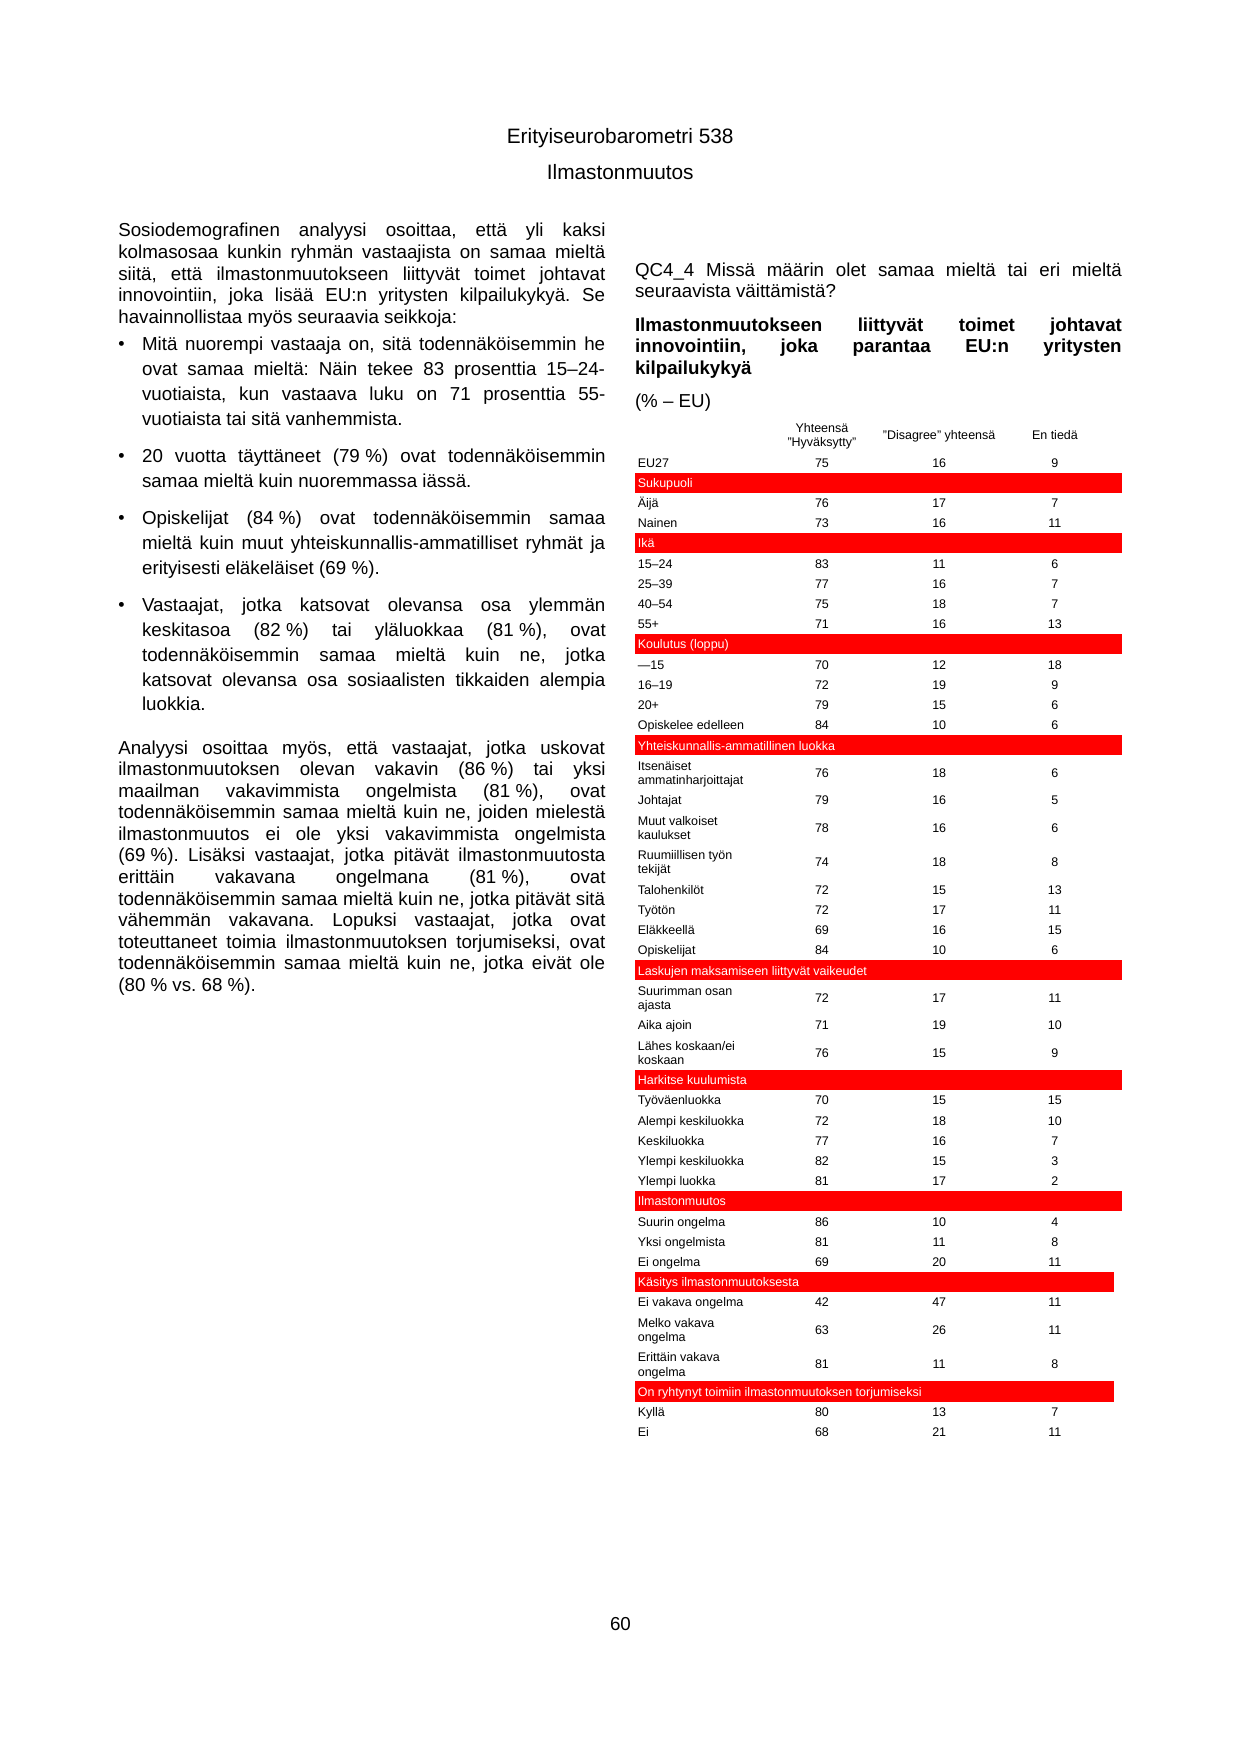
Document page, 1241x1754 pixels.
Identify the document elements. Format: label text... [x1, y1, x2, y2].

table_cell [1110, 654, 1122, 674]
table_cell Opiskelee edelleen [635, 715, 765, 735]
table_cell 80 [765, 1402, 878, 1422]
table_cell [1110, 675, 1122, 695]
table_cell [1110, 1090, 1122, 1110]
table_cell 74 [765, 845, 878, 879]
table_cell Itsenäiset ammatinharjoittajat [635, 755, 765, 790]
table_cell [1110, 695, 1122, 715]
table_cell 18 [878, 1110, 1000, 1130]
table_cell 6 [1000, 810, 1109, 845]
table_cell 55+ [635, 614, 765, 634]
table_cell 3 [1000, 1151, 1109, 1171]
table_cell Ylempi luokka [635, 1171, 765, 1191]
table_cell 11 [1000, 513, 1109, 533]
table_cell 70 [765, 1090, 878, 1110]
text Sosiodemografinen analyysi osoittaa, että yli kaksi kolmasosaa kunkin ryhmän vastaajista on samaa mieltä siitä, että ilmastonmuutokseen liittyvät toimet johtavat innovointiin, joka lisää EU:n yritysten kilpailukykyä. Se havainnollistaa myös seuraavia seikkoja: [118, 219, 605, 327]
table_cell Työtön [635, 900, 765, 920]
table_cell [1110, 980, 1122, 1015]
table_cell 9 [1000, 452, 1109, 472]
table_cell 83 [765, 553, 878, 573]
table_cell 8 [1000, 1347, 1109, 1381]
table_cell 9 [1000, 1035, 1109, 1070]
table_cell 11 [1000, 1292, 1109, 1312]
table_cell [1110, 755, 1122, 790]
table_cell Muut valkoiset kaulukset [635, 810, 765, 845]
table_cell 81 [765, 1171, 878, 1191]
table_cell [1110, 940, 1122, 960]
table_cell 40–54 [635, 594, 765, 614]
text (% – EU) [635, 390, 1122, 412]
table_cell [1110, 1130, 1122, 1151]
table_cell Aika ajoin [635, 1015, 765, 1035]
table_cell [1110, 1151, 1122, 1171]
table_cell 16–19 [635, 675, 765, 695]
table_cell [1110, 553, 1122, 573]
table_cell 16 [878, 1130, 1000, 1151]
table_cell Alempi keskiluokka [635, 1110, 765, 1130]
text Ilmastonmuutokseen liittyvät toimet johtavat innovointiin, joka parantaa EU:n yritysten kilpailukykyä [635, 314, 1122, 378]
table_cell 76 [765, 1035, 878, 1070]
table_cell 9 [1000, 675, 1109, 695]
table_cell 69 [765, 1252, 878, 1272]
table_cell 12 [878, 654, 1000, 674]
table_cell 13 [1000, 879, 1109, 899]
table_cell 18 [878, 594, 1000, 614]
table_cell 25–39 [635, 574, 765, 594]
table_cell [1110, 614, 1122, 634]
table_cell [1110, 900, 1122, 920]
table_cell Eläkkeellä [635, 920, 765, 940]
table_cell 11 [1000, 900, 1109, 920]
table_cell 16 [878, 574, 1000, 594]
table_cell 17 [878, 980, 1000, 1015]
table_cell 10 [878, 1211, 1000, 1231]
table_cell Ei ongelma [635, 1252, 765, 1272]
table_cell Ikä [635, 533, 1122, 553]
table_cell 11 [878, 1347, 1000, 1381]
table_cell 15 [878, 695, 1000, 715]
table_cell 72 [765, 675, 878, 695]
table_cell 84 [765, 715, 878, 735]
table_cell [1114, 1272, 1122, 1292]
table_cell Kyllä [635, 1402, 765, 1422]
table_cell Johtajat [635, 790, 765, 810]
table_cell [1110, 1211, 1122, 1231]
table_cell 79 [765, 695, 878, 715]
table_cell Laskujen maksamiseen liittyvät vaikeudet [635, 960, 1122, 980]
table_cell 77 [765, 1130, 878, 1151]
table_cell [1110, 1015, 1122, 1035]
table_cell 6 [1000, 695, 1109, 715]
table_cell 86 [765, 1211, 878, 1231]
table_cell 15–24 [635, 553, 765, 573]
table_cell 72 [765, 980, 878, 1015]
table_cell [1110, 1402, 1122, 1422]
table_cell 11 [878, 1231, 1000, 1252]
table_cell [1110, 574, 1122, 594]
table_cell Sukupuoli [635, 473, 1122, 493]
table_cell 13 [1000, 614, 1109, 634]
table_cell 47 [878, 1292, 1000, 1312]
table_cell [1110, 1347, 1122, 1381]
table_cell [1110, 1171, 1122, 1191]
table_cell 19 [878, 1015, 1000, 1035]
table_cell 63 [765, 1312, 878, 1347]
table_cell 79 [765, 790, 878, 810]
table_cell 72 [765, 1110, 878, 1130]
table_cell [1110, 493, 1122, 513]
table_cell 11 [878, 553, 1000, 573]
table_cell [1110, 1292, 1122, 1312]
table_header [635, 418, 765, 452]
table_cell 13 [878, 1402, 1000, 1422]
table_cell [1110, 879, 1122, 899]
table_cell 16 [878, 513, 1000, 533]
table_cell 15 [878, 1035, 1000, 1070]
table_cell 10 [1000, 1110, 1109, 1130]
table_cell 6 [1000, 715, 1109, 735]
table_cell [1110, 1422, 1122, 1442]
table_cell 42 [765, 1292, 878, 1312]
table_cell 15 [878, 879, 1000, 899]
list Opiskelijat (84 %) ovat todennäköisemmin samaa mieltä kuin muut yhteiskunnallis-ammatilliset ryhmät ja erityisesti eläkeläiset (69 %). [118, 507, 605, 578]
table_cell Nainen [635, 513, 765, 533]
table_cell Keskiluokka [635, 1130, 765, 1151]
table_cell [1110, 715, 1122, 735]
table_cell 7 [1000, 1130, 1109, 1151]
table_cell 21 [878, 1422, 1000, 1442]
list Mitä nuorempi vastaaja on, sitä todennäköisemmin he ovat samaa mieltä: Näin tekee 83 prosenttia 15–24-vuotiaista, kun vastaava luku on 71 prosenttia 55-vuotiaista tai sitä vanhemmista. [118, 333, 605, 429]
table_cell 15 [1000, 1090, 1109, 1110]
table_cell 19 [878, 675, 1000, 695]
table_cell 75 [765, 452, 878, 472]
table_cell 69 [765, 920, 878, 940]
table_cell [1110, 845, 1122, 879]
list 20 vuotta täyttäneet (79 %) ovat todennäköisemmin samaa mieltä kuin nuoremmassa iässä. [118, 445, 605, 491]
table_cell Ruumiillisen työn tekijät [635, 845, 765, 879]
table_cell Talohenkilöt [635, 879, 765, 899]
table_cell 81 [765, 1231, 878, 1252]
table_cell 72 [765, 900, 878, 920]
table_cell Ylempi keskiluokka [635, 1151, 765, 1171]
table_cell 16 [878, 790, 1000, 810]
text QC4_4 Missä määrin olet samaa mieltä tai eri mieltä seuraavista väittämistä? [635, 259, 1122, 302]
table_cell 18 [878, 845, 1000, 879]
table_cell 81 [765, 1347, 878, 1381]
table_header [1110, 418, 1122, 452]
table_cell 11 [1000, 1312, 1109, 1347]
table_cell [1110, 810, 1122, 845]
table_cell Lähes koskaan/ei koskaan [635, 1035, 765, 1070]
table_cell 8 [1000, 845, 1109, 879]
table_cell 17 [878, 493, 1000, 513]
table_cell [1110, 1231, 1122, 1252]
table_cell 72 [765, 879, 878, 899]
table_cell 5 [1000, 790, 1109, 810]
table_cell [1114, 1381, 1122, 1402]
table_cell [1110, 790, 1122, 810]
table_cell 2 [1000, 1171, 1109, 1191]
table_cell Äijä [635, 493, 765, 513]
table_cell EU27 [635, 452, 765, 472]
table_cell Työväenluokka [635, 1090, 765, 1110]
table_cell 68 [765, 1422, 878, 1442]
table_cell [1110, 513, 1122, 533]
table_cell 15 [878, 1090, 1000, 1110]
table_cell 10 [878, 940, 1000, 960]
table_cell 75 [765, 594, 878, 614]
table_cell Koulutus (loppu) [635, 634, 1122, 654]
table_cell Suurin ongelma [635, 1211, 765, 1231]
table_cell [1110, 1110, 1122, 1130]
table_cell 18 [878, 755, 1000, 790]
table_cell 73 [765, 513, 878, 533]
table_cell 11 [1000, 1422, 1109, 1442]
table_cell 76 [765, 755, 878, 790]
table_cell Erittäin vakava ongelma [635, 1347, 765, 1381]
table_cell 20+ [635, 695, 765, 715]
table_cell Käsitys ilmastonmuutoksesta [635, 1272, 1114, 1292]
table_cell 77 [765, 574, 878, 594]
table_cell 11 [1000, 980, 1109, 1015]
table_cell 16 [878, 452, 1000, 472]
table_cell [1110, 452, 1122, 472]
table_cell 16 [878, 920, 1000, 940]
table_cell 17 [878, 1171, 1000, 1191]
table_cell Yhteiskunnallis-ammatillinen luokka [635, 735, 1122, 755]
table_cell 18 [1000, 654, 1109, 674]
table_cell 8 [1000, 1231, 1109, 1252]
table_cell Ei vakava ongelma [635, 1292, 765, 1312]
table_cell 84 [765, 940, 878, 960]
table_header ”Disagree” yhteensä [878, 418, 1000, 452]
table_cell Harkitse kuulumista [635, 1070, 1122, 1090]
table_cell 10 [1000, 1015, 1109, 1035]
table_cell [1110, 1312, 1122, 1347]
table_cell 11 [1000, 1252, 1109, 1272]
table_cell Yksi ongelmista [635, 1231, 765, 1252]
table_cell Ei [635, 1422, 765, 1442]
table_cell 7 [1000, 594, 1109, 614]
table_cell [1110, 1252, 1122, 1272]
table_cell 71 [765, 1015, 878, 1035]
table_cell 7 [1000, 574, 1109, 594]
table_cell Melko vakava ongelma [635, 1312, 765, 1347]
table_cell 15 [878, 1151, 1000, 1171]
table_cell Suurimman osan ajasta [635, 980, 765, 1015]
table_cell 82 [765, 1151, 878, 1171]
table_header En tiedä [1000, 418, 1109, 452]
table_cell 26 [878, 1312, 1000, 1347]
table_cell 20 [878, 1252, 1000, 1272]
table_cell 4 [1000, 1211, 1109, 1231]
table_cell 6 [1000, 755, 1109, 790]
table_cell [1110, 920, 1122, 940]
list Vastaajat, jotka katsovat olevansa osa ylemmän keskitasoa (82 %) tai yläluokkaa (81 %), ovat todennäköisemmin samaa mieltä kuin ne, jotka katsovat olevansa osa sosiaalisten tikkaiden alempia luokkia. [118, 594, 605, 715]
table_cell [1110, 1035, 1122, 1070]
table_cell 76 [765, 493, 878, 513]
table_cell 6 [1000, 940, 1109, 960]
text Analyysi osoittaa myös, että vastaajat, jotka uskovat ilmastonmuutoksen olevan vakavin (86 %) tai yksi maailman vakavimmista ongelmista (81 %), ovat todennäköisemmin samaa mieltä kuin ne, joiden mielestä ilmastonmuutos ei ole yksi vakavimmista ongelmista (69 %). Lisäksi vastaajat, jotka pitävät ilmastonmuutosta erittäin vakavana ongelmana (81 %), ovat todennäköisemmin samaa mieltä kuin ne, jotka pitävät sitä vähemmän vakavana. Lopuksi vastaajat, jotka ovat toteuttaneet toimia ilmastonmuutoksen torjumiseksi, ovat todennäköisemmin samaa mieltä kuin ne, jotka eivät ole (80 % vs. 68 %). [118, 736, 605, 995]
table_cell Opiskelijat [635, 940, 765, 960]
table_cell —15 [635, 654, 765, 674]
table_cell On ryhtynyt toimiin ilmastonmuutoksen torjumiseksi [635, 1381, 1114, 1402]
table_cell 16 [878, 810, 1000, 845]
table_cell 7 [1000, 493, 1109, 513]
table_cell [1110, 594, 1122, 614]
table_cell 10 [878, 715, 1000, 735]
table_cell 71 [765, 614, 878, 634]
table_cell 16 [878, 614, 1000, 634]
table_header Yhteensä ”Hyväksytty” [765, 418, 878, 452]
table_cell 70 [765, 654, 878, 674]
table_cell 6 [1000, 553, 1109, 573]
table_cell 7 [1000, 1402, 1109, 1422]
table_cell 15 [1000, 920, 1109, 940]
table_cell Ilmastonmuutos [635, 1191, 1122, 1211]
table_cell 78 [765, 810, 878, 845]
table_cell 17 [878, 900, 1000, 920]
